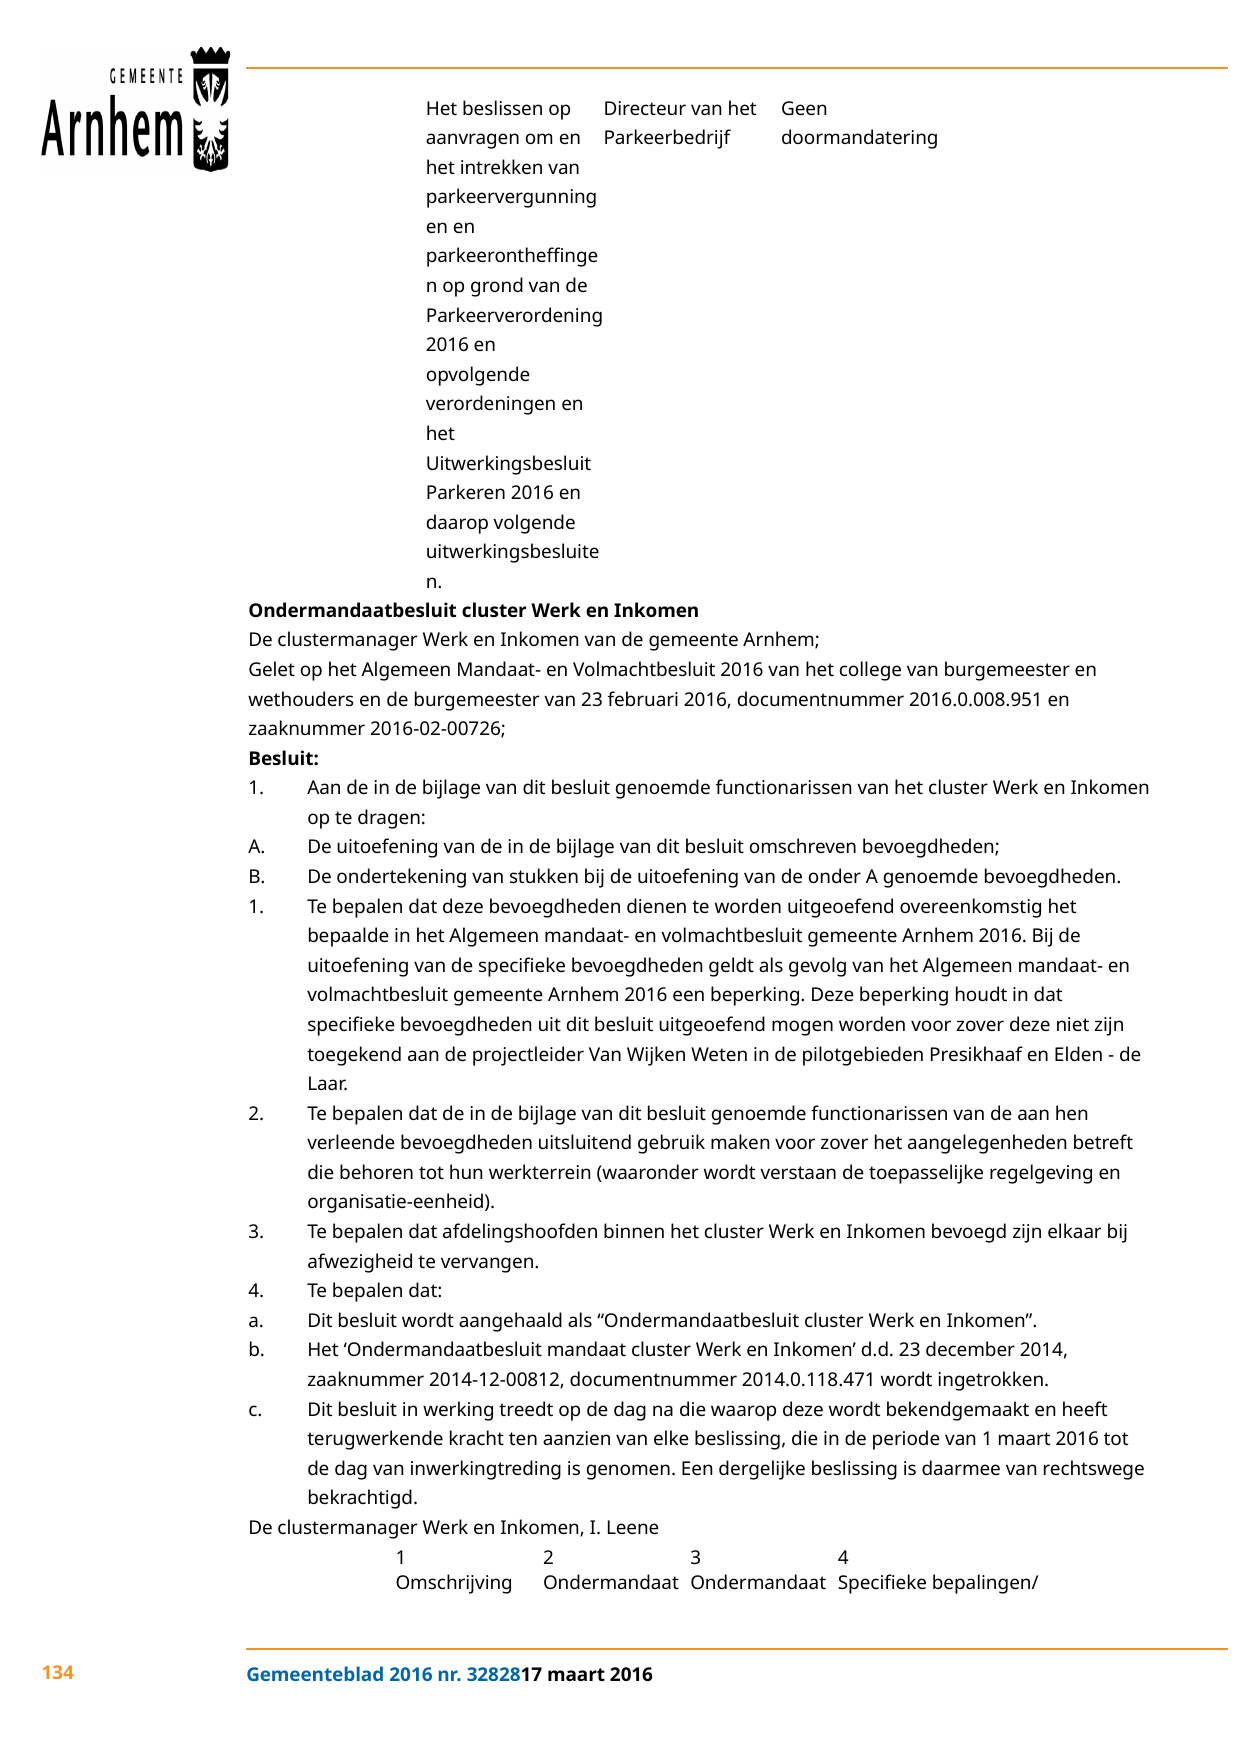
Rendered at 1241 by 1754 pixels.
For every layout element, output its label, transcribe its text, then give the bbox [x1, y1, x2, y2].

table_cell Directeur van het Parkeerbedrijf [603, 95, 781, 594]
list De uitoefening van de in de bijlage van dit besluit omschreven bevoegdheden; [248, 834, 1152, 859]
table_cell Geen doormandatering [781, 95, 966, 594]
list Dit besluit in werking treedt op de dag na die waarop deze wordt bekendgemaakt en heeft terugwerkende kracht ten aanzien van elke beslissing, die in de periode van 1 maart 2016 tot de dag van inwerkingtreding is genomen. Een dergelijke beslissing is daarmee van rechtswege bekrachtigd. [248, 1396, 1152, 1510]
list Te bepalen dat: [248, 1277, 1152, 1303]
text De clustermanager Werk en Inkomen van de gemeente Arnhem; [248, 627, 1152, 652]
table_header 1 [395, 1544, 543, 1569]
table_cell [248, 1570, 395, 1595]
list Te bepalen dat afdelingshoofden binnen het cluster Werk en Inkomen bevoegd zijn elkaar bij afwezigheid te vervangen. [248, 1218, 1152, 1274]
text Besluit: [248, 745, 1152, 771]
table_cell [966, 95, 1152, 594]
picture [41, 47, 231, 172]
table_cell Ondermandaat [543, 1570, 690, 1595]
list Te bepalen dat deze bevoegdheden dienen te worden uitgeoefend overeenkomstig het bepaalde in het Algemeen mandaat- en volmachtbesluit gemeente Arnhem 2016. Bij de uitoefening van de specifieke bevoegdheden geldt als gevolg van het Algemeen mandaat- en volmachtbesluit gemeente Arnhem 2016 een beperking. Deze beperking houdt in dat specifieke bevoegdheden uit dit besluit uitgeoefend mogen worden voor zover deze niet zijn toegekend aan de projectleider Van Wijken Weten in de pilotgebieden Presikhaaf en Elden - de Laar. [248, 893, 1152, 1096]
table_cell Specifieke bepalingen/ [838, 1570, 1152, 1595]
table_cell Het beslissen op aanvragen om en het intrekken van parkeervergunningen en parkeerontheffingen op grond van de Parkeerverordening 2016 en opvolgende verordeningen en het Uitwerkingsbesluit Parkeren 2016 en daarop volgende uitwerkingsbesluiten. [426, 95, 603, 594]
text De clustermanager Werk en Inkomen, I. Leene [248, 1514, 1152, 1540]
table_header [248, 1544, 395, 1569]
table_cell [248, 95, 426, 594]
text Gelet op het Algemeen Mandaat- en Volmachtbesluit 2016 van het college van burgemeester en wethouders en de burgemeester van 23 februari 2016, documentnummer 2016.0.008.951 en zaaknummer 2016-02-00726; [248, 656, 1152, 741]
table_header 3 [690, 1544, 838, 1569]
list Aan de in de bijlage van dit besluit genoemde functionarissen van het cluster Werk en Inkomen op te dragen: [248, 774, 1152, 830]
list Te bepalen dat de in de bijlage van dit besluit genoemde functionarissen van de aan hen verleende bevoegdheden uitsluitend gebruik maken voor zover het aangelegenheden betreft die behoren tot hun werkterrein (waaronder wordt verstaan de toepasselijke regelgeving en organisatie-eenheid). [248, 1100, 1152, 1214]
table_header 2 [543, 1544, 690, 1569]
list De ondertekening van stukken bij de uitoefening van de onder A genoemde bevoegdheden. [248, 863, 1152, 889]
table_cell Ondermandaat [690, 1570, 838, 1595]
text Ondermandaatbesluit cluster Werk en Inkomen [248, 597, 1152, 623]
list Het ‘Ondermandaatbesluit mandaat cluster Werk en Inkomen’ d.d. 23 december 2014, zaaknummer 2014-12-00812, documentnummer 2014.0.118.471 wordt ingetrokken. [248, 1337, 1152, 1392]
table_cell Omschrijving [395, 1570, 543, 1595]
list Dit besluit wordt aangehaald als “Ondermandaatbesluit cluster Werk en Inkomen”. [248, 1307, 1152, 1333]
table_header 4 [838, 1544, 1152, 1569]
